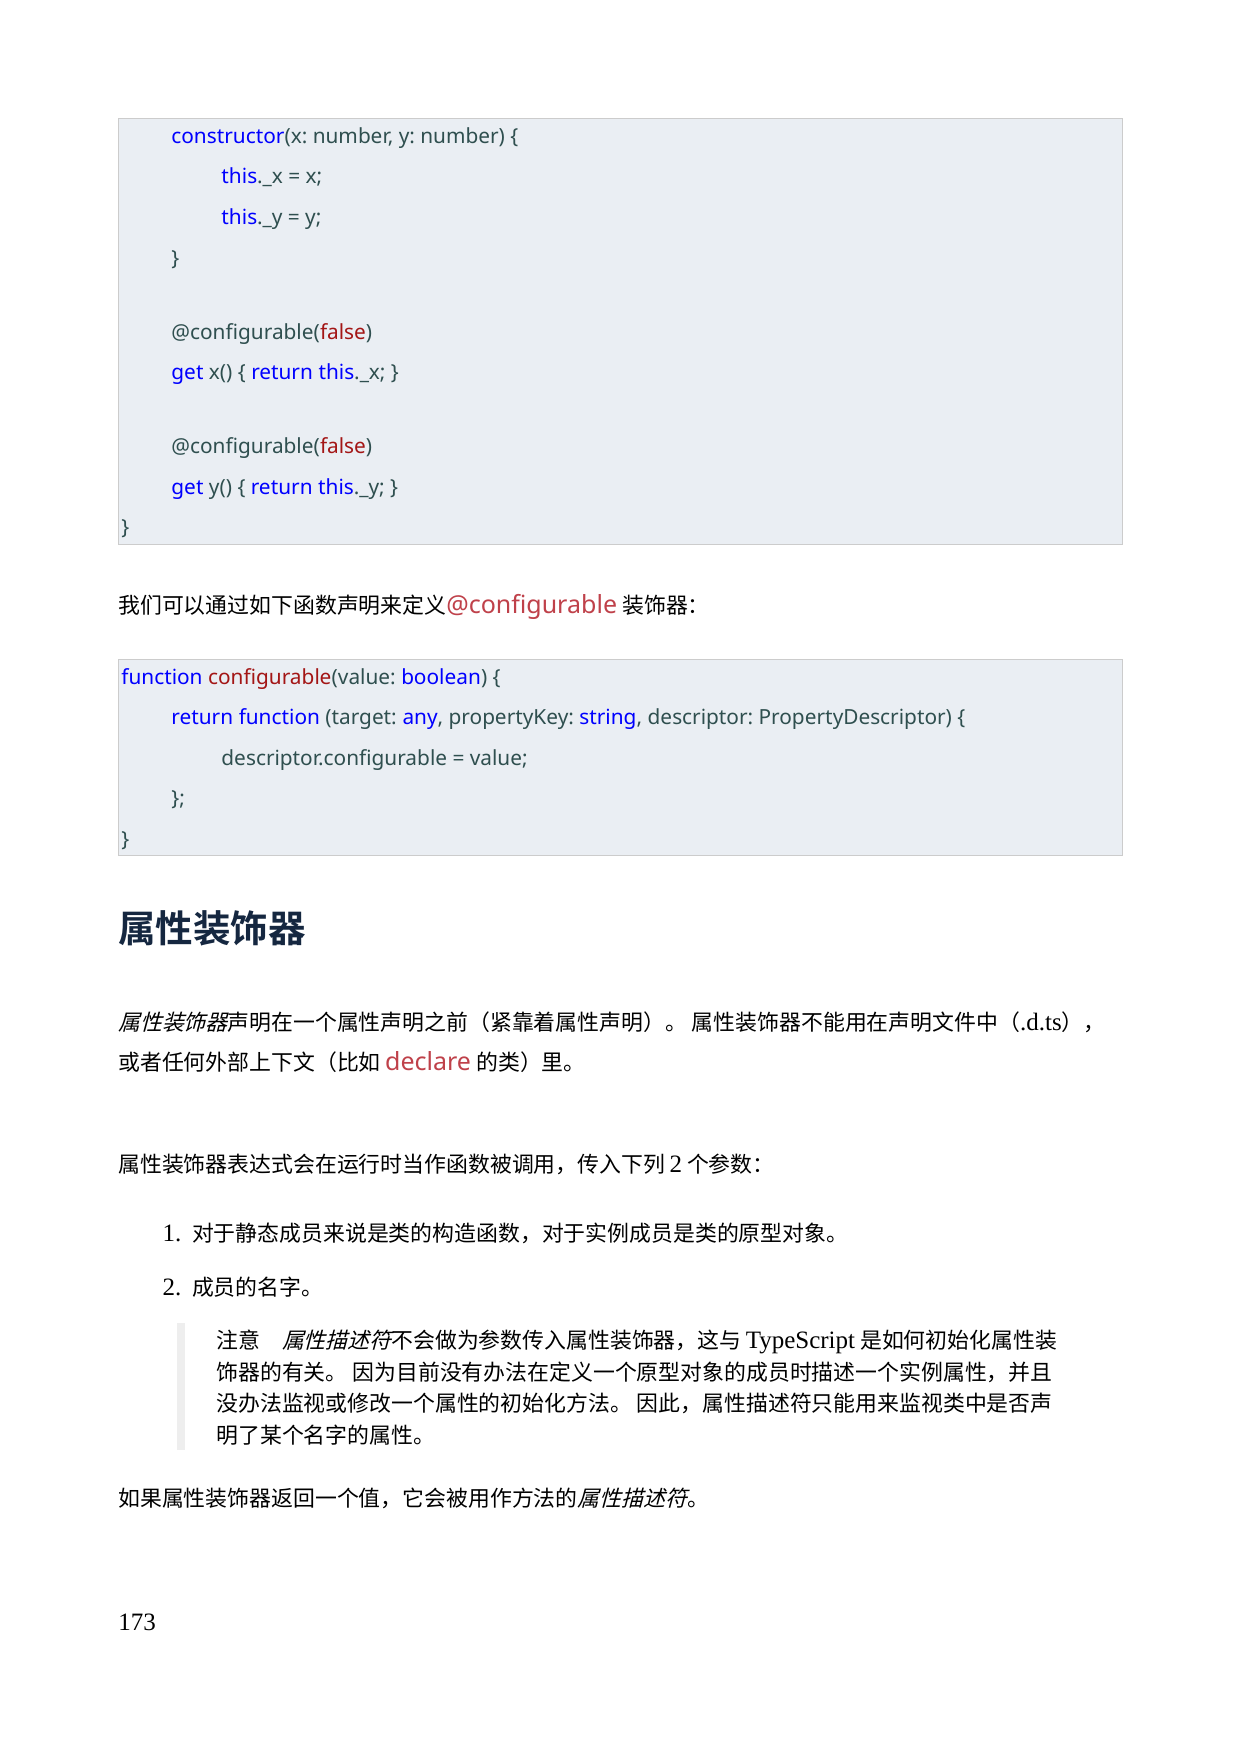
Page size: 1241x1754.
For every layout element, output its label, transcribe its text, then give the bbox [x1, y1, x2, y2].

text get x() { return this._x; } [119, 354, 1122, 386]
text return function (target: any, propertyKey: string, descriptor: PropertyDescriptor) { [119, 699, 1122, 731]
list 对于静态成员来说是类的构造函数，对于实例成员是类的原型对象。 [162, 1216, 1122, 1248]
text 注意 属性描述符不会做为参数传入属性装饰器，这与TypeScript是如何初始化属性装饰器的有关。 因为目前没有办法在定义一个原型对象的成员时描述一个实例属性，并且没办法监视或修改一个属性的初始化方法。 因此，属性描述符只能用来监视类中是否声明了某个名字的属性。 [185, 1323, 1063, 1450]
text get y() { return this._y; } [119, 469, 1122, 500]
text 如果属性装饰器返回一个值，它会被用作方法的属性描述符。 [118, 1481, 1122, 1513]
subtitle 属性装饰器 [118, 898, 1122, 953]
text @configurable(false) [119, 428, 1122, 460]
text }; [119, 780, 1122, 812]
list 成员的名字。 [162, 1269, 1122, 1301]
text descriptor.configurable = value; [119, 740, 1122, 771]
text } [119, 240, 1122, 271]
text this._x = x; [119, 159, 1122, 190]
text @configurable(false) [119, 314, 1122, 345]
text } [119, 821, 1122, 855]
text 属性装饰器表达式会在运行时当作函数被调用，传入下列2个参数： [118, 1147, 1122, 1178]
text 我们可以通过如下函数声明来定义@configurable装饰器： [118, 587, 1122, 621]
text } [119, 509, 1122, 544]
text 属性装饰器声明在一个属性声明之前（紧靠着属性声明）。 属性装饰器不能用在声明文件中（.d.ts），或者任何外部上下文（比如declare的类）里。 [118, 1005, 1122, 1078]
text this._y = y; [119, 199, 1122, 231]
text function configurable(value: boolean) { [119, 660, 1122, 691]
text constructor(x: number, y: number) { [119, 119, 1122, 150]
